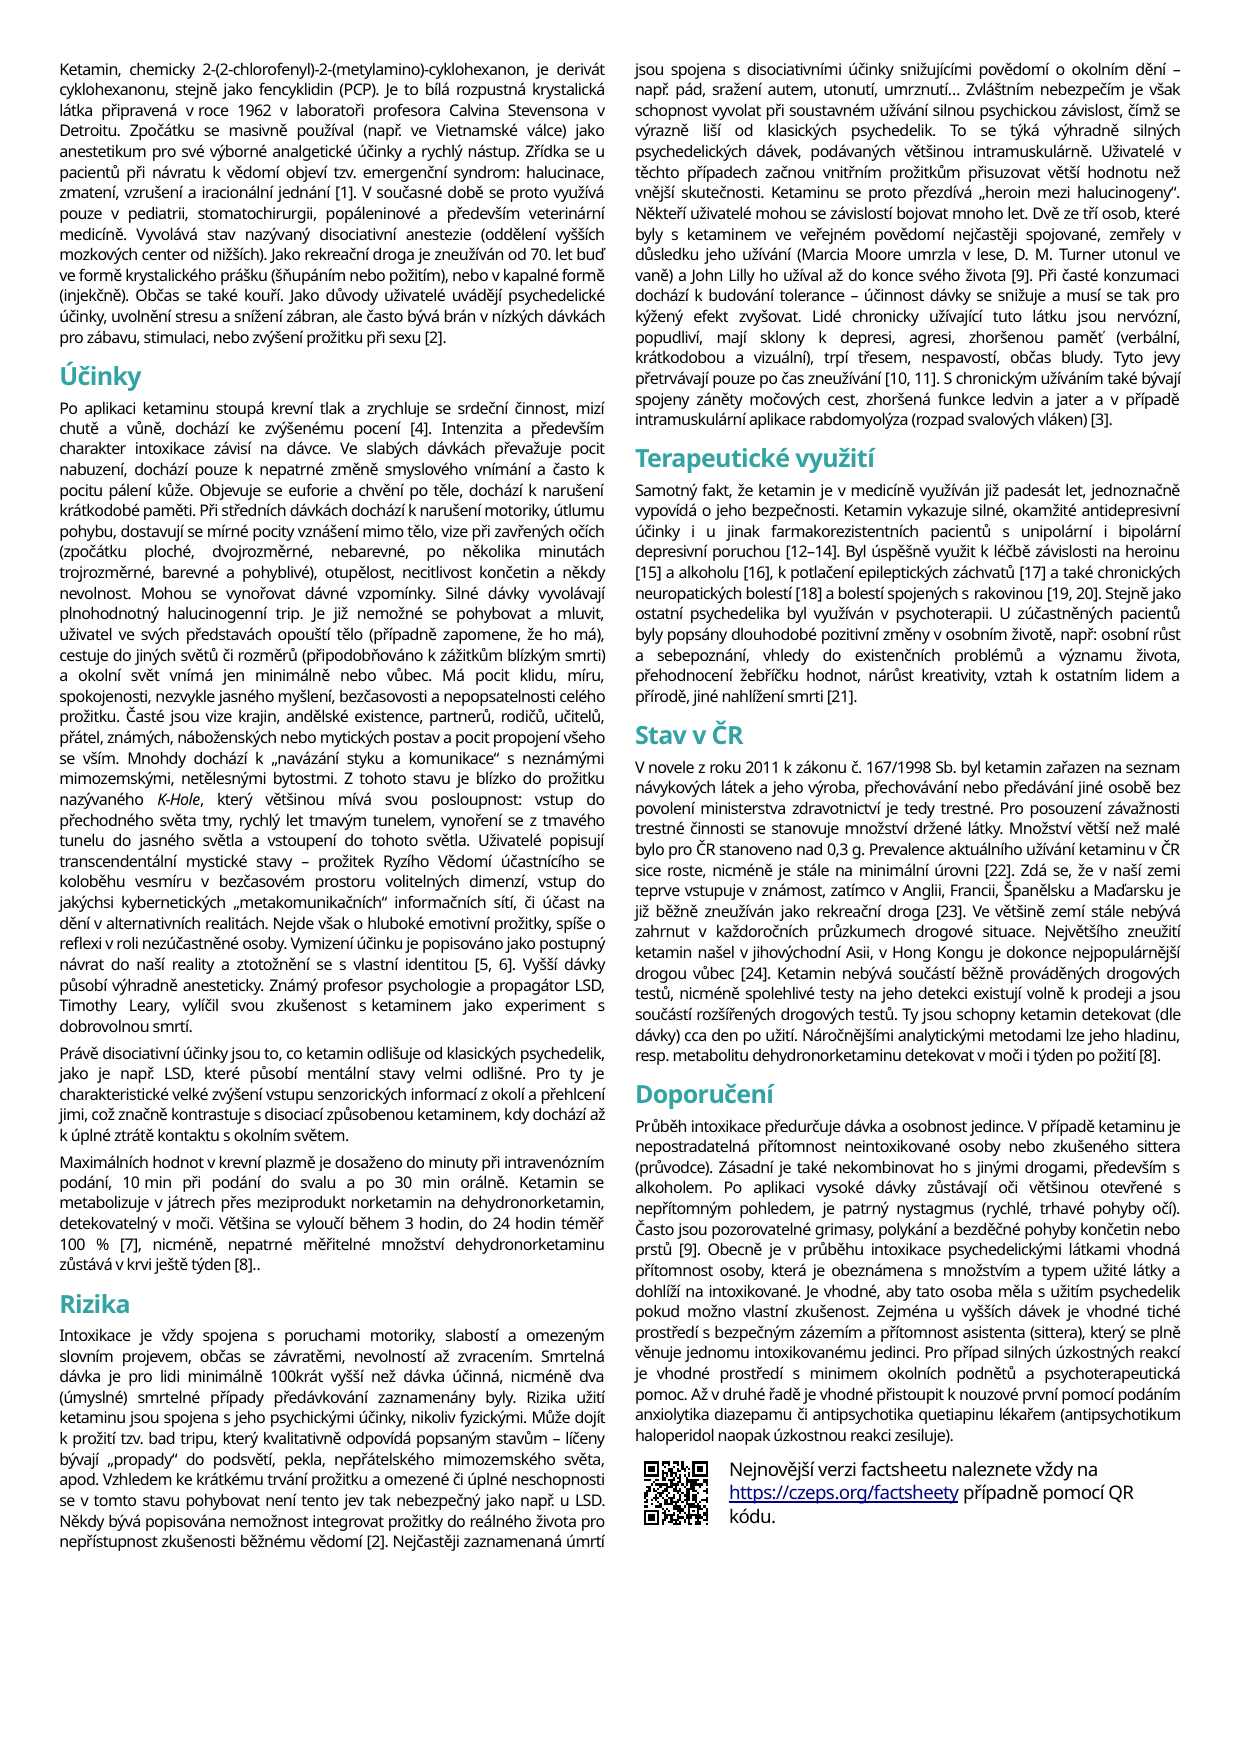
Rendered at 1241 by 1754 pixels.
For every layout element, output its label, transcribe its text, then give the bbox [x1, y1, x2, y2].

subtitle Rizika [59, 1287, 605, 1319]
text Samotný fakt, že ketamin je v medicíně využíván již padesát let, jednoznačně vypovídá o jeho bezpečnosti. Ketamin vykazuje silné, okamžité antidepresivní účinky i u jinak farmakorezistentních pacientů s unipolární i bipolární depresivní poruchou [12–14]. Byl úspěšně využit k léčbě závislosti na heroinu [15] a alkoholu [16], k potlačení epileptických záchvatů [17] a také chronických neuropatických bolestí [18] a bolestí spojených s rakovinou [19, 20]. Stejně jako ostatní psychedelika byl využíván v psychoterapii. U zúčastněných pacientů byly popsány dlouhodobé pozitivní změny v osobním životě, např: osobní růst a sebepoznání, vhledy do existenčních problémů a významu života, přehodnocení žebříčku hodnot, nárůst kreativity, vztah k ostatním lidem a přírodě, jiné nahlížení smrti [21]. [635, 480, 1181, 707]
text jsou spojena s disociativními účinky snižujícími povědomí o okolním dění – např. pád, sražení autem, utonutí, umrznutí… Zvláštním nebezpečím je však schopnost vyvolat při soustavném užívání silnou psychickou závislost, čímž se výrazně liší od klasických psychedelik. To se týká výhradně silných psychedelických dávek, podávaných většinou intramuskulárně. Uživatelé v těchto případech začnou vnitřním prožitkům přisuzovat větší hodnotu než vnější skutečnosti. Ketaminu se proto přezdívá „heroin mezi halucinogeny“. Někteří uživatelé mohou se závislostí bojovat mnoho let. Dvě ze tří osob, které byly s ketaminem ve veřejném povědomí nejčastěji spojované, zemřely v důsledku jeho užívání (Marcia Moore umrzla v lese, D. M. Turner utonul ve vaně) a John Lilly ho užíval až do konce svého života [9]. Při časté konzumaci dochází k budování tolerance – účinnost dávky se snižuje a musí se tak pro kýžený efekt zvyšovat. Lidé chronicky užívající tuto látku jsou nervózní, popudliví, mají sklony k depresi, agresi, zhoršenou paměť (verbální, krátkodobou a vizuální), trpí třesem, nespavostí, občas bludy. Tyto jevy přetrvávají pouze po čas zneužívání [10, 11]. S chronickým užíváním také bývají spojeny záněty močových cest, zhoršená funkce ledvin a jater a v případě intramuskulární aplikace rabdomyolýza (rozpad svalových vláken) [3]. [635, 59, 1181, 430]
subtitle Účinky [59, 359, 605, 392]
text Ketamin, chemicky 2-(2-chlorofenyl)-2-(metylamino)-cyklohexanon, je derivát cyklohexanonu, stejně jako fencyklidin (PCP). Je to bílá rozpustná krystalická látka připravená v roce 1962 v laboratoři profesora Calvina Stevensona v Detroitu. Zpočátku se masivně používal (např. ve Vietnamské válce) jako anestetikum pro své výborné analgetické účinky a rychlý nástup. Zřídka se u pacientů při návratu k vědomí objeví tzv. emergenční syndrom: halucinace, zmatení, vzrušení a iracionální jednání [1]. V současné době se proto využívá pouze v pediatrii, stomatochirurgii, popáleninové a především veterinární medicíně. Vyvolává stav nazývaný disociativní anestezie (oddělení vyšších mozkových center od nižších). Jako rekreační droga je zneužíván od 70. let buď ve formě krystalického prášku (šňupáním nebo požitím), nebo v kapalné formě (injekčně). Občas se také kouří. Jako důvody uživatelé uvádějí psychedelické účinky, uvolnění stresu a snížení zábran, ale často bývá brán v nízkých dávkách pro zábavu, stimulaci, nebo zvýšení prožitku při sexu [2]. [59, 59, 605, 348]
text V novele z roku 2011 k zákonu č. 167/1998 Sb. byl ketamin zařazen na seznam návykových látek a jeho výroba, přechovávání nebo předávání jiné osobě bez povolení ministerstva zdravotnictví je tedy trestné. Pro posouzení závažnosti trestné činnosti se stanovuje množství držené látky. Množství větší než malé bylo pro ČR stanoveno nad 0,3 g. Prevalence aktuálního užívání ketaminu v ČR sice roste, nicméně je stále na minimální úrovni [22]. Zdá se, že v naší zemi teprve vstupuje v známost, zatímco v Anglii, Francii, Španělsku a Maďarsku je již běžně zneužíván jako rekreační droga [23]. Ve většině zemí stále nebývá zahrnut v každoročních průzkumech drogové situace. Největšího zneužití ketamin našel v jihovýchodní Asii, v Hong Kongu je dokonce nejpopulárnější drogou vůbec [24]. Ketamin nebývá součástí běžně prováděných drogových testů, nicméně spolehlivé testy na jeho detekci existují volně k prodeji a jsou součástí rozšířených drogových testů. Ty jsou schopny ketamin detekovat (dle dávky) cca den po užití. Náročnějšími analytickými metodami lze jeho hladinu, resp. metabolitu dehydronorketaminu detekovat v moči i týden po požití [8]. [635, 757, 1181, 1066]
table_header [635, 1452, 729, 1540]
subtitle Stav v ČR [635, 719, 1181, 751]
text Právě disociativní účinky jsou to, co ketamin odlišuje od klasických psychedelik, jako je např. LSD, které působí mentální stavy velmi odlišné. Pro ty je charakteristické velké zvýšení vstupu senzorických informací z okolí a přehlcení jimi, což značně kontrastuje s disociací způsobenou ketaminem, kdy dochází až k úplné ztrátě kontaktu s okolním světem. [59, 1043, 605, 1146]
text Po aplikaci ketaminu stoupá krevní tlak a zrychluje se srdeční činnost, mizí chutě a vůně, dochází ke zvýšenému pocení [4]. Intenzita a především charakter intoxikace závisí na dávce. Ve slabých dávkách převažuje pocit nabuzení, dochází pouze k nepatrné změně smyslového vnímání a často k pocitu pálení kůže. Objevuje se euforie a chvění po těle, dochází k narušení krátkodobé paměti. Při středních dávkách dochází k narušení motoriky, útlumu pohybu, dostavují se mírné pocity vznášení mimo tělo, vize při zavřených očích (zpočátku ploché, dvojrozměrné, nebarevné, po několika minutách trojrozměrné, barevné a pohyblivé), otupělost, necitlivost končetin a někdy nevolnost. Mohou se vynořovat dávné vzpomínky. Silné dávky vyvolávají plnohodnotný halucinogenní trip. Je již nemožné se pohybovat a mluvit, uživatel ve svých představách opouští tělo (případně zapomene, že ho má), cestuje do jiných světů či rozměrů (připodobňováno k zážitkům blízkým smrti) a okolní svět vnímá jen minimálně nebo vůbec. Má pocit klidu, míru, spokojenosti, nezvykle jasného myšlení, bezčasovosti a nepopsatelnosti celého prožitku. Časté jsou vize krajin, andělské existence, partnerů, rodičů, učitelů, přátel, známých, náboženských nebo mytických postav a pocit propojení všeho se vším. Mnohdy dochází k „navázání styku a komunikace“ s neznámými mimozemskými, netělesnými bytostmi. Z tohoto stavu je blízko do prožitku nazývaného K-Hole, který většinou mívá svou posloupnost: vstup do přechodného světa tmy, rychlý let tmavým tunelem, vynoření se z tmavého tunelu do jasného světla a vstoupení do tohoto světla. Uživatelé popisují transcendentální mystické stavy – prožitek Ryzího Vědomí účastnícího se koloběhu vesmíru v bezčasovém prostoru volitelných dimenzí, vstup do jakýchsi kybernetických „metakomunikačních“ informačních sítí, či účast na dění v alternativních realitách. Nejde však o hluboké emotivní prožitky, spíše o reflexi v roli nezúčastněné osoby. Vymizení účinku je popisováno jako postupný návrat do naší reality a ztotožnění se s vlastní identitou [5, 6]. Vyšší dávky působí výhradně anesteticky. Známý profesor psychologie a propagátor LSD, Timothy Leary, vylíčil svou zkušenost s ketaminem jako experiment s dobrovolnou smrtí. [59, 398, 605, 1037]
subtitle Terapeutické využití [635, 442, 1181, 474]
table_header Nejnovější verzi factsheetu naleznete vždy na https://czeps.org/factsheety případně pomocí QR kódu. [729, 1452, 1181, 1540]
text Maximálních hodnot v krevní plazmě je dosaženo do minuty při intravenózním podání, 10 min při podání do svalu a po 30 min orálně. Ketamin se metabolizuje v játrech přes meziprodukt norketamin na dehydronorketamin, detekovatelný v moči. Většina se vyloučí během 3 hodin, do 24 hodin téměř 100 % [7], nicméně, nepatrné měřitelné množství dehydronorketaminu zůstává v krvi ještě týden [8].. [59, 1152, 605, 1276]
text Průběh intoxikace předurčuje dávka a osobnost jedince. V případě ketaminu je nepostradatelná přítomnost neintoxikované osoby nebo zkušeného sittera (průvodce). Zásadní je také nekombinovat ho s jinými drogami, především s alkoholem. Po aplikaci vysoké dávky zůstávají oči většinou otevřené s nepřítomným pohledem, je patrný nystagmus (rychlé, trhavé pohyby očí). Často jsou pozorovatelné grimasy, polykání a bezděčné pohyby končetin nebo prstů [9]. Obecně je v průběhu intoxikace psychedelickými látkami vhodná přítomnost osoby, která je obeznámena s množstvím a typem užité látky a dohlíží na intoxikované. Je vhodné, aby tato osoba měla s užitím psychedelik pokud možno vlastní zkušenost. Zejména u vyšších dávek je vhodné tiché prostředí s bezpečným zázemím a přítomnost asistenta (sittera), který se plně věnuje jednomu intoxikovanému jedinci. Pro případ silných úzkostných reakcí je vhodné prostředí s minimem okolních podnětů a psychoterapeutická pomoc. Až v druhé řadě je vhodné přistoupit k nouzové první pomocí podáním anxiolytika diazepamu či antipsychotika quetiapinu lékařem (antipsychotikum haloperidol naopak úzkostnou reakci zesiluje). [635, 1116, 1181, 1446]
text Intoxikace je vždy spojena s poruchami motoriky, slabostí a omezeným slovním projevem, občas se závratěmi, nevolností až zvracením. Smrtelná dávka je pro lidi minimálně 100krát vyšší než dávka účinná, nicméně dva (úmyslné) smrtelné případy předávkování zaznamenány byly. Rizika užití ketaminu jsou spojena s jeho psychickými účinky, nikoliv fyzickými. Může dojít k prožití tzv. bad tripu, který kvalitativně odpovídá popsaným stavům – líčeny bývají „propady“ do podsvětí, pekla, nepřátelského mimozemského světa, apod. Vzhledem ke krátkému trvání prožitku a omezené či úplné neschopnosti se v tomto stavu pohybovat není tento jev tak nebezpečný jako např. u LSD. Někdy bývá popisována nemožnost integrovat prožitky do reálného života pro nepřístupnost zkušenosti běžnému vědomí [2]. Nejčastěji zaznamenaná úmrtí [59, 1326, 605, 1552]
subtitle Doporučení [635, 1078, 1181, 1110]
